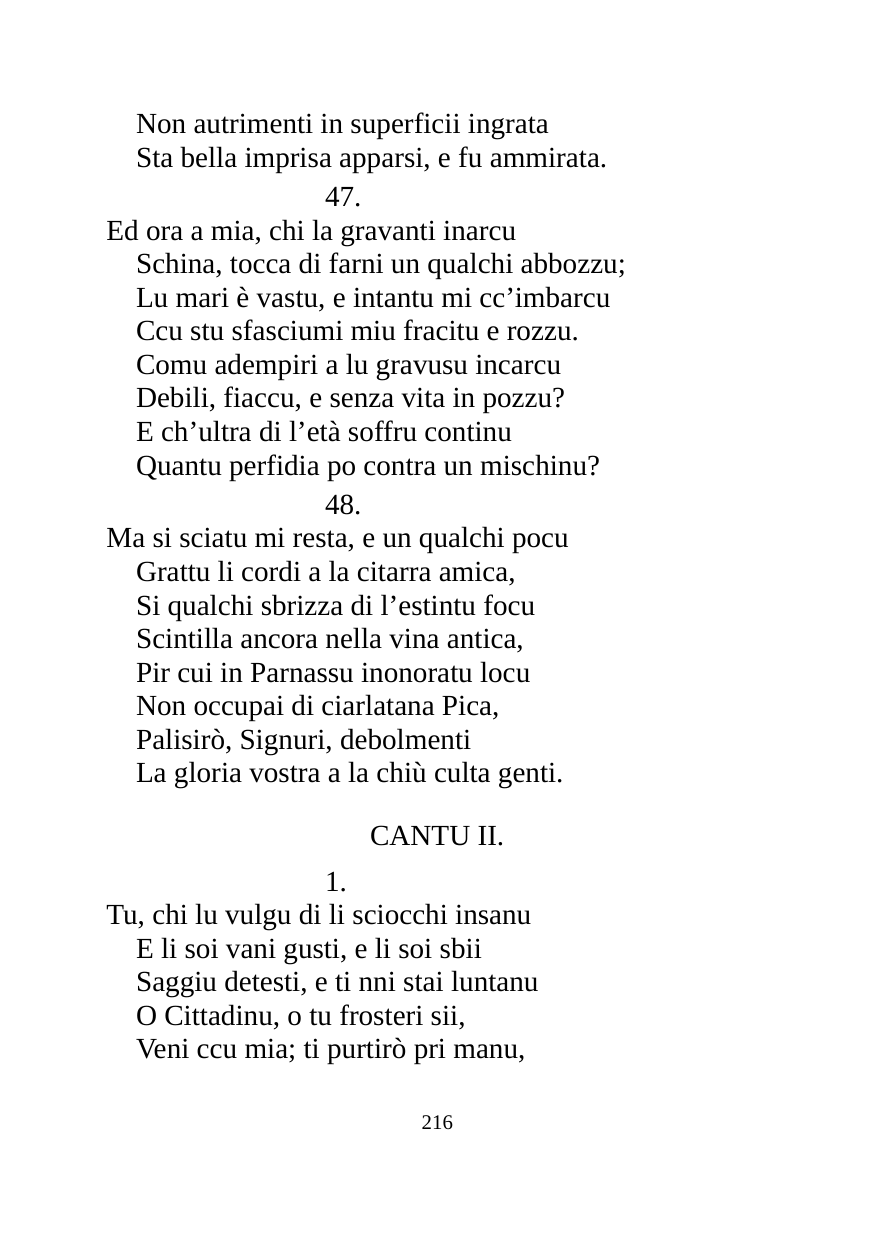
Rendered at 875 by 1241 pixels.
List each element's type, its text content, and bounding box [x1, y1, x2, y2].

text 47. [325, 179, 768, 213]
text 48. [325, 487, 768, 521]
text Ma si sciatu mi resta, e un qualchi pocu Grattu li cordi a la citarra amica, Si qualchi sbrizza di l’estintu focu Scintilla ancora nella vina antica, Pir cui in Parnassu inonoratu locu Non occupai di ciarlatana Pica, Palisirò, Signuri, debolmenti La gloria vostra a la chiù culta genti. [106, 521, 768, 789]
text CANTU II. [106, 818, 768, 852]
text Ed ora a mia, chi la gravanti inarcu Schina, tocca di farni un qualchi abbozzu; Lu mari è vastu, e intantu mi cc’imbarcu Ccu stu sfasciumi miu fracitu e rozzu. Comu adempiri a lu gravusu incarcu Debili, fiaccu, e senza vita in pozzu? E ch’ultra di l’età soffru continu Quantu perfidia po contra un mischinu? [106, 213, 768, 481]
text 1. [325, 864, 768, 897]
text Non autrimenti in superficii ingrata Sta bella imprisa apparsi, e fu ammirata. [106, 106, 768, 173]
text Tu, chi lu vulgu di li sciocchi insanu E li soi vani gusti, e li soi sbii Saggiu detesti, e ti nni stai luntanu O Cittadinu, o tu frosteri sii, Veni ccu mia; ti purtirò pri manu, [106, 897, 768, 1065]
